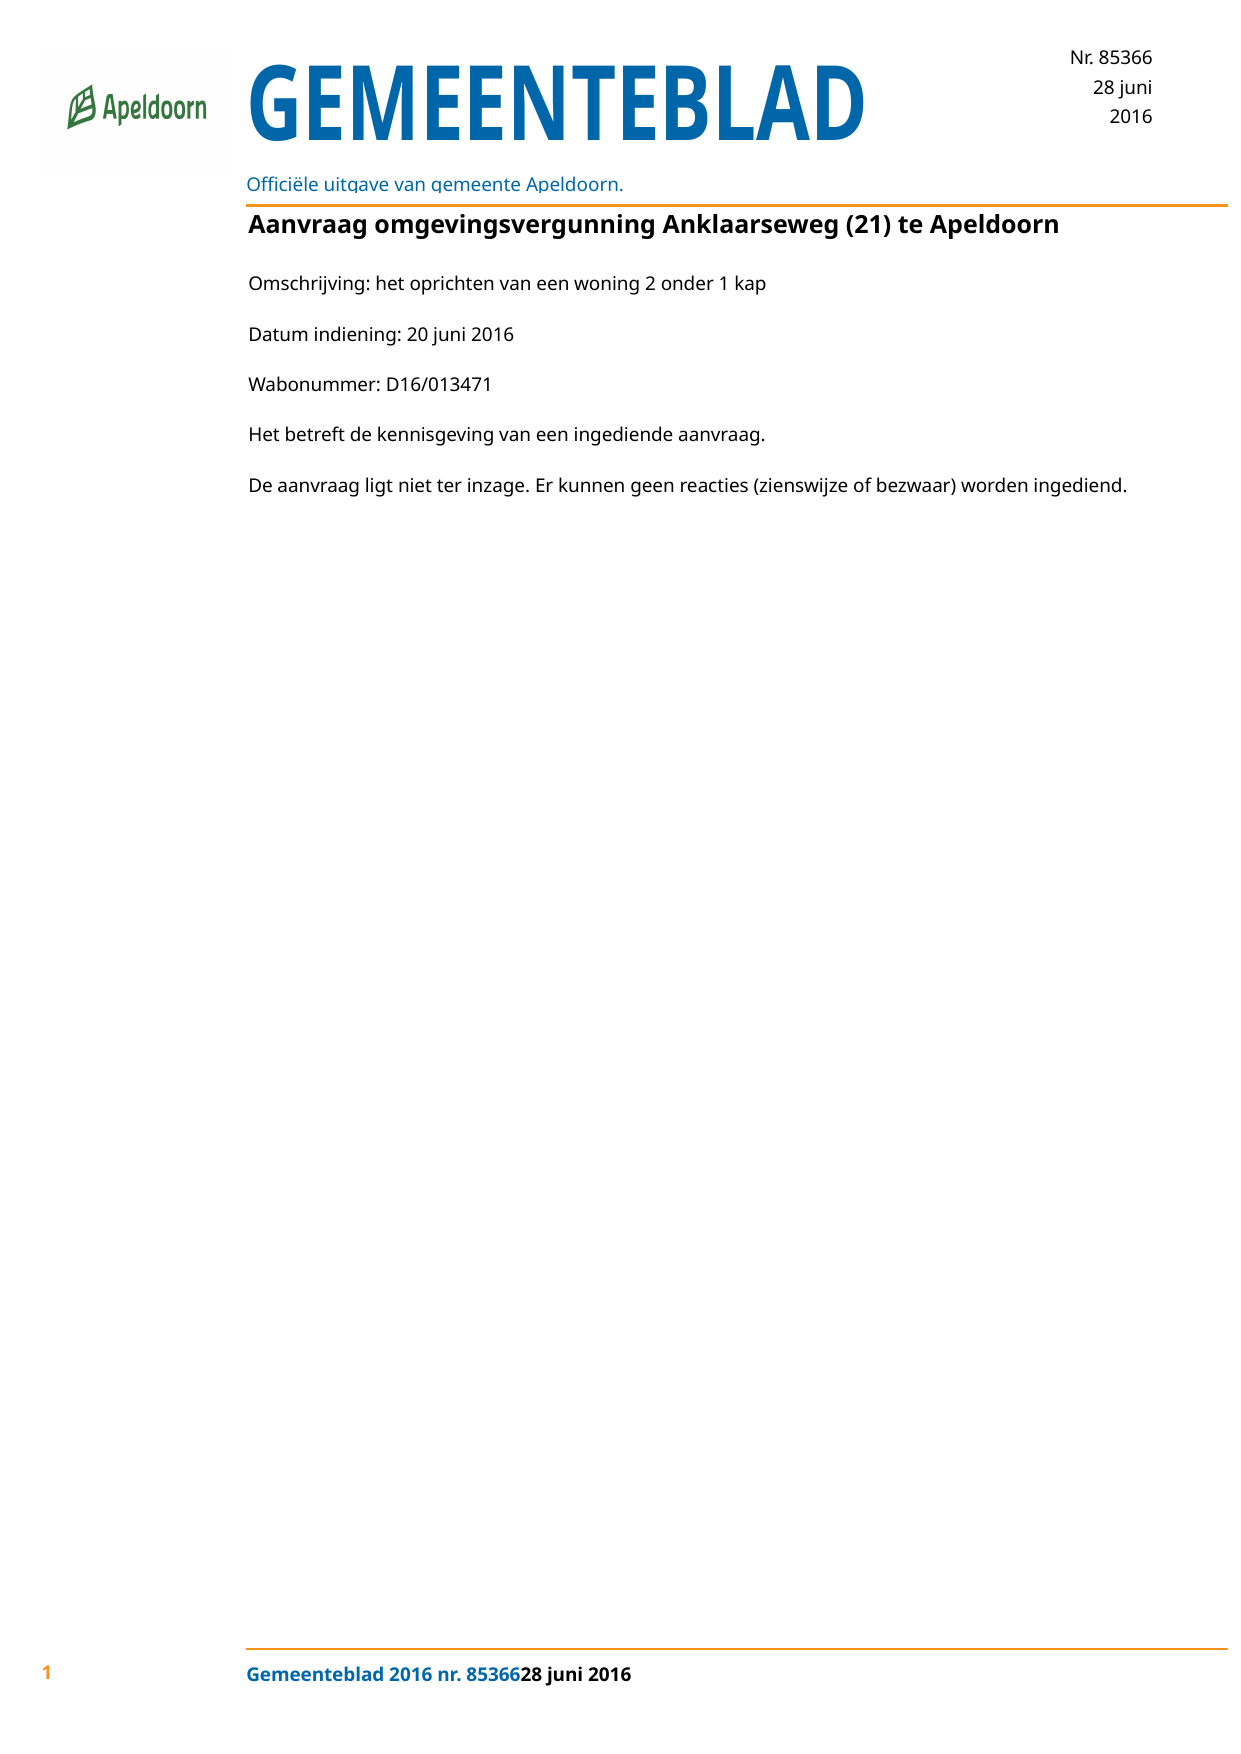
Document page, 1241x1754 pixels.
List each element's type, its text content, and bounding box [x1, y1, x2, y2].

text Aanvraag omgevingsvergunning Anklaarseweg (21) te Apeldoorn [248, 207, 1152, 241]
text Het betreft de kennisgeving van een ingediende aanvraag. [248, 422, 1152, 447]
picture [41, 47, 231, 172]
text Omschrijving: het oprichten van een woning 2 onder 1 kap [248, 270, 1152, 296]
text Wabonummer: D16/013471 [248, 371, 1152, 397]
text De aanvraag ligt niet ter inzage. Er kunnen geen reacties (zienswijze of bezwaar) worden ingediend. [248, 472, 1152, 498]
text Datum indiening: 20 juni 2016 [248, 321, 1152, 346]
